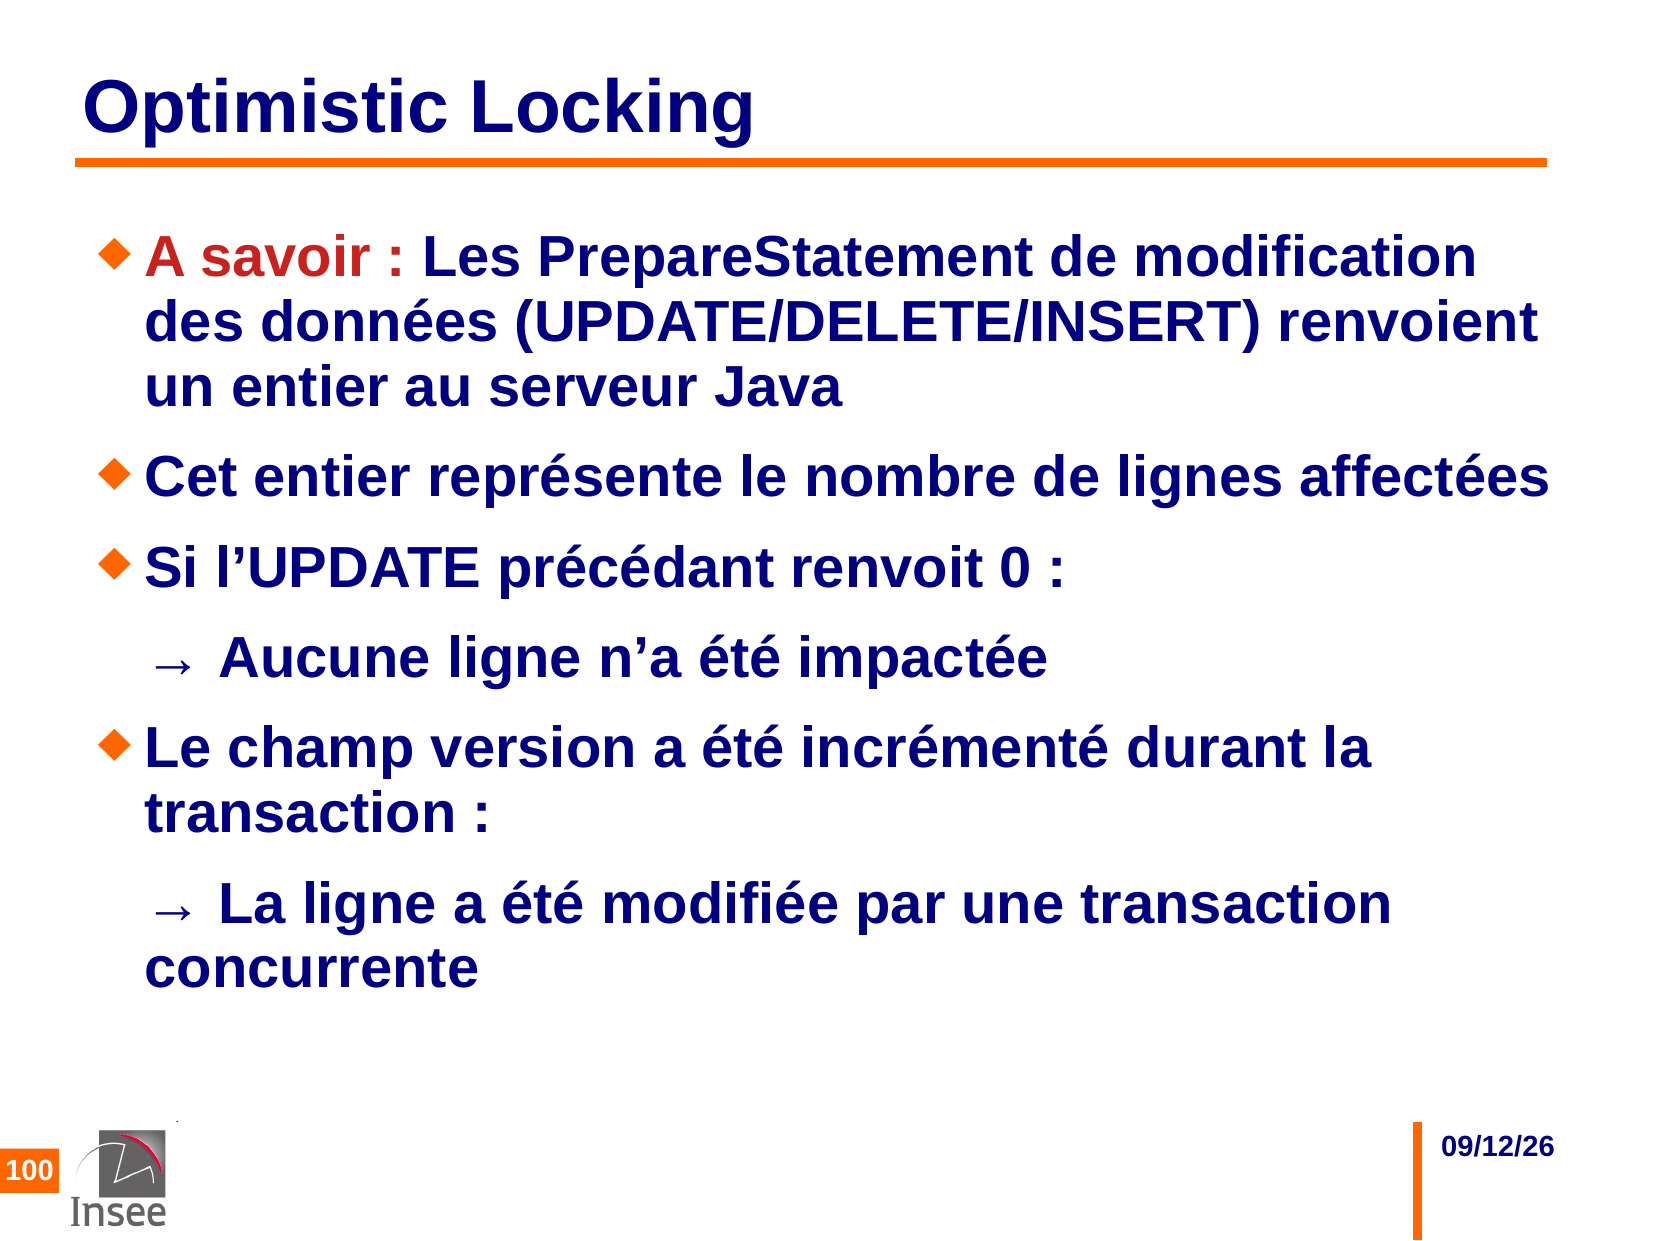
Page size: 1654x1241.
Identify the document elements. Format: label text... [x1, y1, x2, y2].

picture [62, 1121, 178, 1241]
list A savoir : Les PrepareStatement de modification des données (UPDATE/DELETE/INSERT) renvoient un entier au serveur Java Cet entier représente le nombre de lignes affectées Si l’UPDATE précédant renvoit 0 : → Aucune ligne n’a été impactée Le champ version a été incrémenté durant la transaction : → La ligne a été modifiée par une transaction concurrente [82, 224, 1571, 1063]
title Optimistic Locking [82, 49, 1619, 163]
